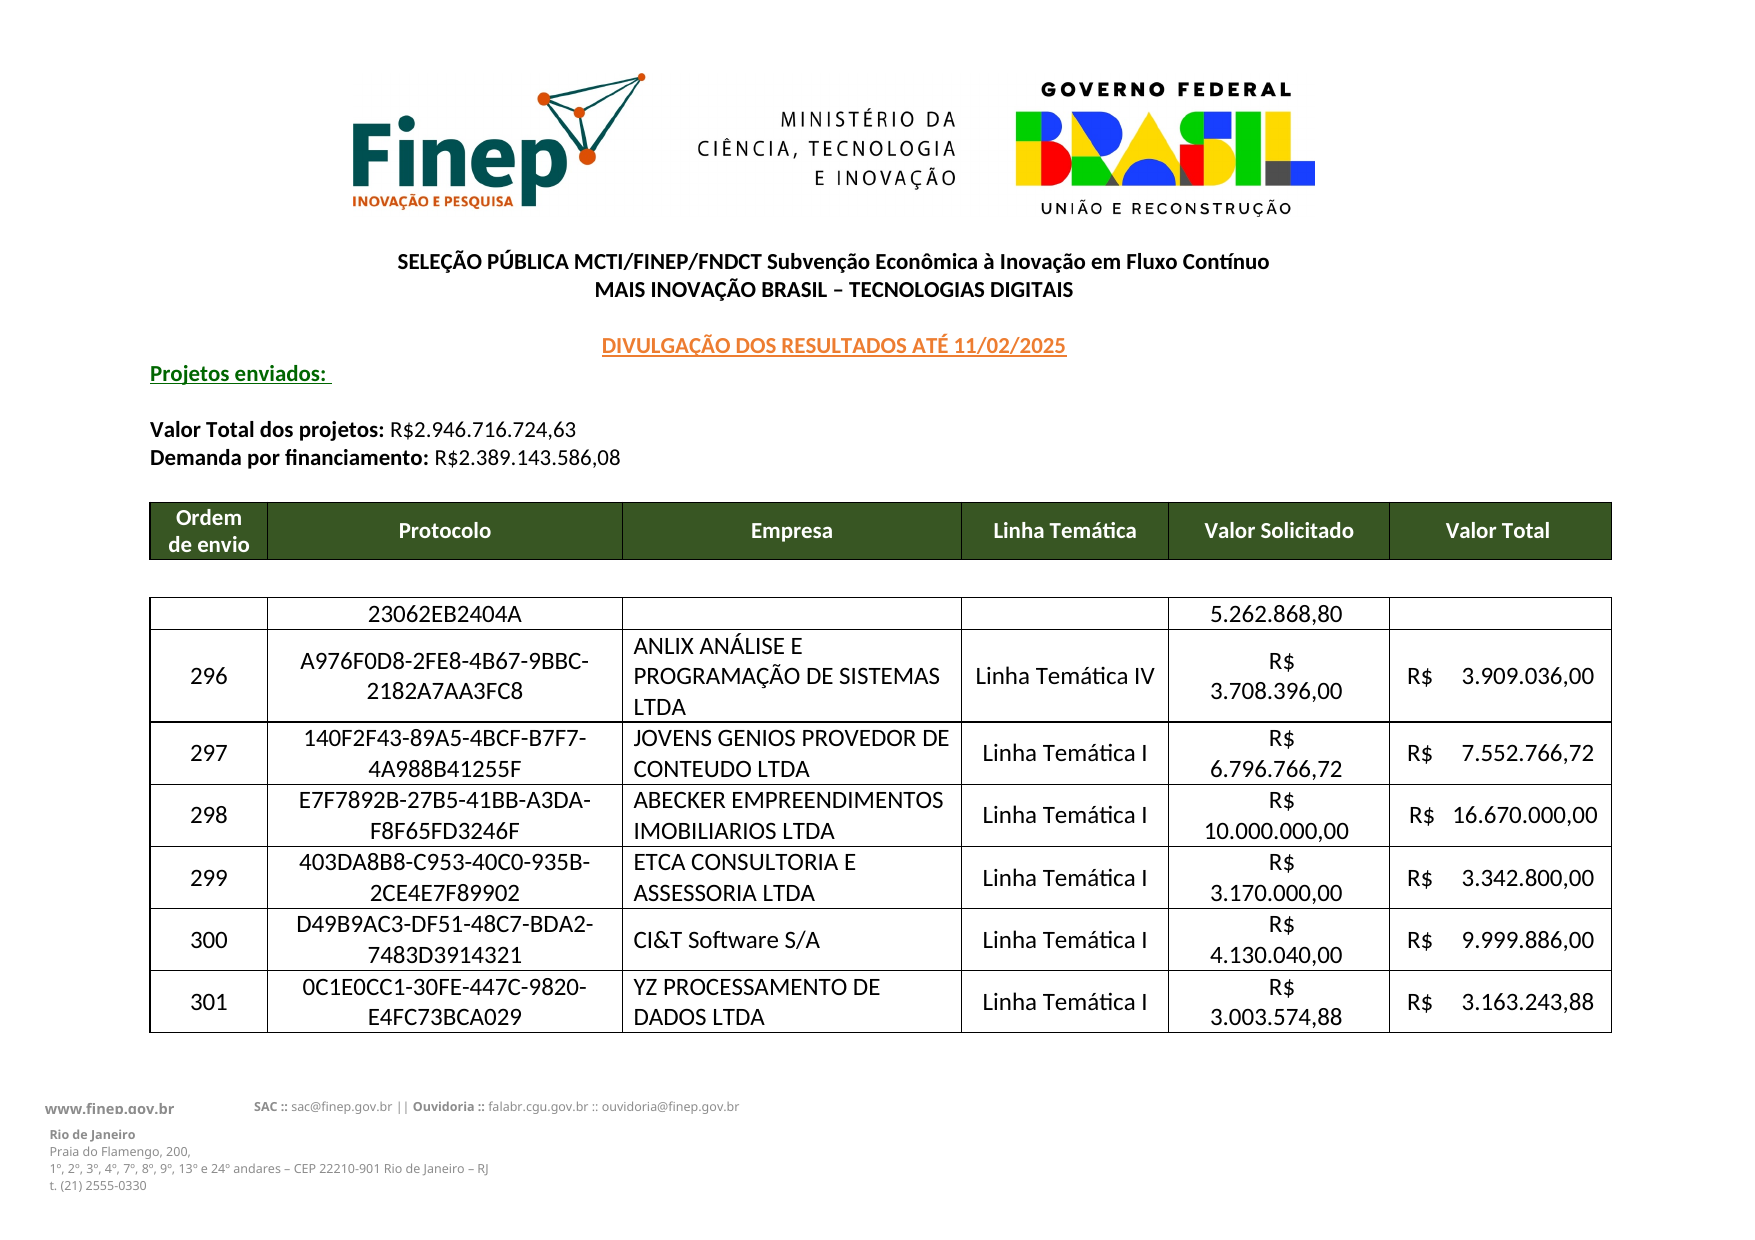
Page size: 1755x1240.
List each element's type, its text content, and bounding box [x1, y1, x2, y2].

table_cell R$ 9.999.886,00 [1390, 909, 1611, 970]
table_cell ABECKER EMPREENDIMENTOS IMOBILIARIOS LTDA [623, 785, 961, 846]
table_cell 140F2F43-89A5-4BCF-B7F7-4A988B41255F [268, 723, 622, 783]
table_cell Linha Temática IV [962, 630, 1168, 721]
table_cell R$ 10.000.000,00 [1169, 785, 1389, 846]
table_cell 301 [151, 971, 267, 1032]
table_cell R$ 7.552.766,72 [1390, 723, 1611, 783]
table_cell 5.262.868,80 [1169, 598, 1389, 629]
table_cell 403DA8B8-C953-40C0-935B-2CE4E7F89902 [268, 847, 622, 908]
table_cell YZ PROCESSAMENTO DE DADOS LTDA [623, 971, 961, 1032]
table_cell Linha Temática I [962, 909, 1168, 970]
table_cell JOVENS GENIOS PROVEDOR DE CONTEUDO LTDA [623, 723, 961, 783]
table_cell 300 [151, 909, 267, 970]
table_cell Linha Temática I [962, 847, 1168, 908]
table_cell 0C1E0CC1-30FE-447C-9820-E4FC73BCA029 [268, 971, 622, 1032]
table_cell R$ 3.163.243,88 [1390, 971, 1611, 1032]
table_cell ANLIX ANÁLISE E PROGRAMAÇÃO DE SISTEMAS LTDA [623, 630, 961, 721]
table_cell R$ 4.130.040,00 [1169, 909, 1389, 970]
table_cell [151, 598, 267, 629]
table_cell 296 [151, 630, 267, 721]
table_cell R$ 6.796.766,72 [1169, 723, 1389, 783]
table_cell A976F0D8-2FE8-4B67-9BBC-2182A7AA3FC8 [268, 630, 622, 721]
table_cell Linha Temática I [962, 723, 1168, 783]
table_cell ETCA CONSULTORIA E ASSESSORIA LTDA [623, 847, 961, 908]
table_cell E7F7892B-27B5-41BB-A3DA-F8F65FD3246F [268, 785, 622, 846]
table_cell D49B9AC3-DF51-48C7-BDA2-7483D3914321 [268, 909, 622, 970]
table_cell 23062EB2404A [268, 598, 622, 629]
table_cell 299 [151, 847, 267, 908]
table_cell R$ 16.670.000,00 [1390, 785, 1611, 846]
table_cell Linha Temática I [962, 785, 1168, 846]
table_cell [1390, 598, 1611, 629]
table_cell R$ 3.170.000,00 [1169, 847, 1389, 908]
table_cell Linha Temática I [962, 971, 1168, 1032]
table_cell [623, 598, 961, 629]
table_cell 298 [151, 785, 267, 846]
table_cell CI&T Software S/A [623, 909, 961, 970]
table_cell R$ 3.003.574,88 [1169, 971, 1389, 1032]
table_cell R$ 3.708.396,00 [1169, 630, 1389, 721]
table_cell [962, 598, 1168, 629]
table_cell R$ 3.342.800,00 [1390, 847, 1611, 908]
table_cell 297 [151, 723, 267, 783]
table_cell R$ 3.909.036,00 [1390, 630, 1611, 721]
